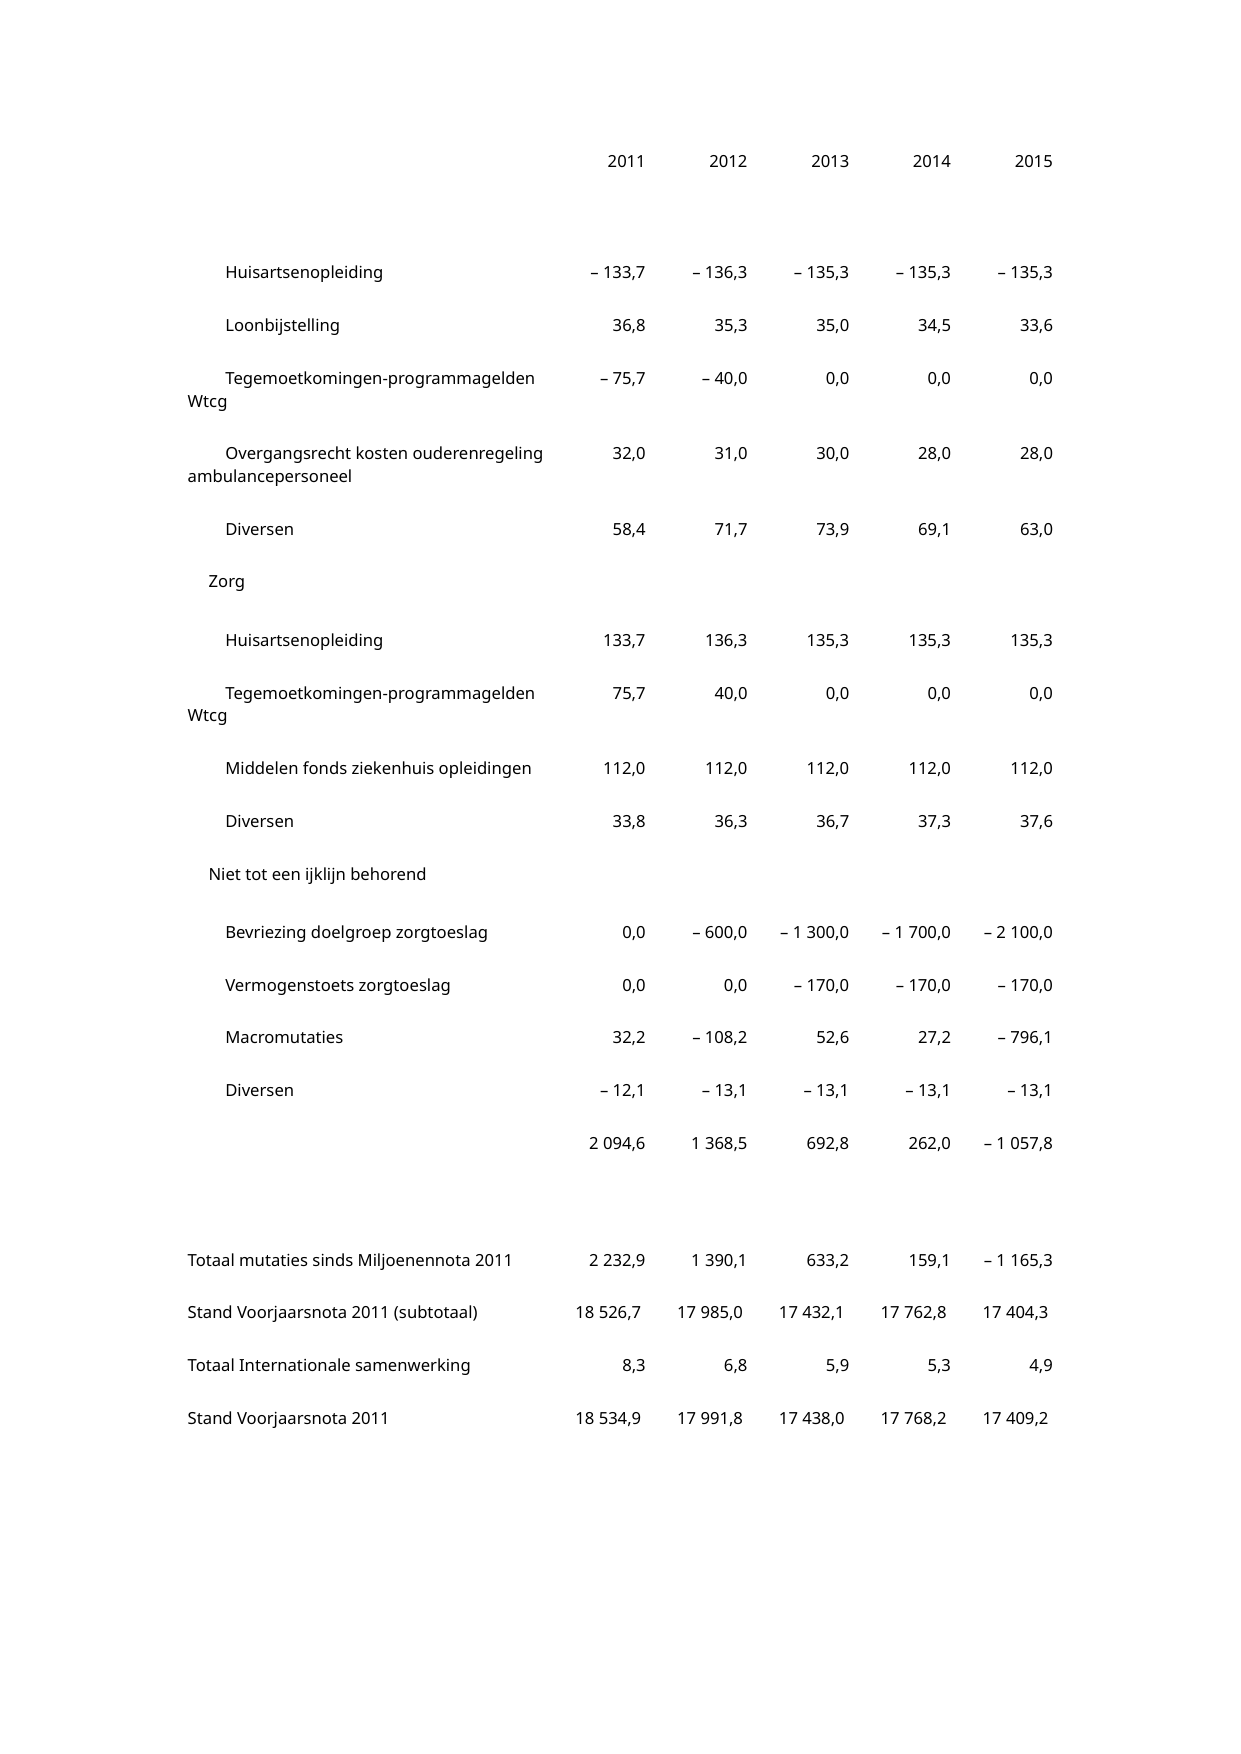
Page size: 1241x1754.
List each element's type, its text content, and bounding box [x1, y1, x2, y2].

table_cell 1 368,5 [645, 1131, 747, 1190]
table_cell 52,6 [747, 1026, 849, 1079]
table_cell 35,0 [747, 314, 849, 367]
table_cell – 75,7 [544, 367, 645, 442]
table_cell 112,0 [544, 757, 645, 809]
table_cell Huisartsenopleiding [188, 629, 544, 681]
table_cell 17 404,3 [951, 1301, 1053, 1354]
table_cell Loonbijstelling [188, 314, 544, 367]
table_cell 58,4 [544, 518, 645, 570]
table_cell 40,0 [645, 681, 747, 757]
table_cell Huisartsenopleiding [188, 261, 544, 314]
table_cell – 13,1 [849, 1079, 951, 1131]
table_cell [849, 1190, 951, 1248]
table_cell 2 094,6 [544, 1131, 645, 1190]
table_cell 1 390,1 [645, 1248, 747, 1301]
table_cell 37,6 [951, 809, 1053, 862]
table_cell – 135,3 [747, 261, 849, 314]
table_cell [747, 862, 849, 921]
table_cell 36,7 [747, 809, 849, 862]
table_cell 75,7 [544, 681, 645, 757]
table_cell Stand Voorjaarsnota 2011 (subtotaal) [188, 1301, 544, 1354]
table_cell 28,0 [951, 442, 1053, 517]
table_cell 0,0 [747, 367, 849, 442]
table_cell 4,9 [951, 1354, 1053, 1406]
table_cell [645, 209, 747, 261]
table_cell 0,0 [747, 681, 849, 757]
table_cell 6,8 [645, 1354, 747, 1406]
table_cell 0,0 [849, 367, 951, 442]
table_cell [951, 1190, 1053, 1248]
table_cell 159,1 [849, 1248, 951, 1301]
table_cell 17 991,8 [645, 1406, 747, 1459]
table_cell Stand Voorjaarsnota 2011 [188, 1406, 544, 1459]
table_cell 36,8 [544, 314, 645, 367]
table_cell – 1 165,3 [951, 1248, 1053, 1301]
table_header 2013 [747, 150, 849, 208]
table_cell 2 232,9 [544, 1248, 645, 1301]
table_cell 133,7 [544, 629, 645, 681]
table_cell 0,0 [951, 681, 1053, 757]
table_cell – 40,0 [645, 367, 747, 442]
table_cell 32,2 [544, 1026, 645, 1079]
table_cell – 12,1 [544, 1079, 645, 1131]
table_cell 135,3 [747, 629, 849, 681]
table_header 2015 [951, 150, 1053, 208]
table_cell [747, 1190, 849, 1248]
table_cell 8,3 [544, 1354, 645, 1406]
table_cell 28,0 [849, 442, 951, 517]
table_cell [951, 862, 1053, 921]
table_cell – 2 100,0 [951, 921, 1053, 973]
table_cell – 170,0 [747, 973, 849, 1026]
table_cell 262,0 [849, 1131, 951, 1190]
table_cell [544, 209, 645, 261]
table_cell 17 409,2 [951, 1406, 1053, 1459]
table_cell 69,1 [849, 518, 951, 570]
table_cell – 135,3 [951, 261, 1053, 314]
table_cell Totaal Internationale samenwerking [188, 1354, 544, 1406]
table_cell 33,8 [544, 809, 645, 862]
table_cell [544, 570, 645, 628]
table_cell [544, 1190, 645, 1248]
table_cell 17 985,0 [645, 1301, 747, 1354]
table_cell 692,8 [747, 1131, 849, 1190]
table_cell 63,0 [951, 518, 1053, 570]
table_cell 0,0 [849, 681, 951, 757]
table_cell – 136,3 [645, 261, 747, 314]
table_cell [188, 209, 544, 261]
table_cell Diversen [188, 518, 544, 570]
table_cell – 170,0 [849, 973, 951, 1026]
table_header 2014 [849, 150, 951, 208]
table_cell Tegemoetkomingen-programmagelden Wtcg [188, 367, 544, 442]
table_cell Niet tot een ijklijn behorend [188, 862, 544, 921]
table_cell 27,2 [849, 1026, 951, 1079]
table_cell Zorg [188, 570, 544, 628]
table_cell [645, 862, 747, 921]
table_cell Tegemoetkomingen-programmagelden Wtcg [188, 681, 544, 757]
table_cell [747, 570, 849, 628]
table_cell 17 762,8 [849, 1301, 951, 1354]
table_cell [951, 209, 1053, 261]
table_cell – 1 700,0 [849, 921, 951, 973]
table_cell Overgangsrecht kosten ouderenregeling ambulancepersoneel [188, 442, 544, 517]
table_cell 112,0 [951, 757, 1053, 809]
table_cell [849, 862, 951, 921]
table_cell 112,0 [645, 757, 747, 809]
table_cell Diversen [188, 1079, 544, 1131]
table_cell 30,0 [747, 442, 849, 517]
table_cell 633,2 [747, 1248, 849, 1301]
table_cell 0,0 [645, 973, 747, 1026]
table_cell – 1 057,8 [951, 1131, 1053, 1190]
table_cell 5,3 [849, 1354, 951, 1406]
table_cell 0,0 [544, 921, 645, 973]
table_cell Totaal mutaties sinds Miljoenennota 2011 [188, 1248, 544, 1301]
table_cell 32,0 [544, 442, 645, 517]
table_cell 135,3 [951, 629, 1053, 681]
table_cell [645, 1190, 747, 1248]
table_cell [849, 209, 951, 261]
table_cell – 796,1 [951, 1026, 1053, 1079]
table_cell 33,6 [951, 314, 1053, 367]
table_cell [747, 209, 849, 261]
table_cell 0,0 [544, 973, 645, 1026]
table_cell 112,0 [849, 757, 951, 809]
table_cell 18 526,7 [544, 1301, 645, 1354]
table_header 2011 [544, 150, 645, 208]
table_cell [544, 862, 645, 921]
table_cell 0,0 [951, 367, 1053, 442]
table_header [188, 150, 544, 208]
table_cell 135,3 [849, 629, 951, 681]
table_cell – 108,2 [645, 1026, 747, 1079]
table_cell – 170,0 [951, 973, 1053, 1026]
table_cell Vermogenstoets zorgtoeslag [188, 973, 544, 1026]
table_cell 36,3 [645, 809, 747, 862]
table_cell 17 768,2 [849, 1406, 951, 1459]
table_header 2012 [645, 150, 747, 208]
table_cell – 13,1 [645, 1079, 747, 1131]
table_cell [188, 1131, 544, 1190]
table_cell – 13,1 [747, 1079, 849, 1131]
table_cell 17 438,0 [747, 1406, 849, 1459]
table_cell 34,5 [849, 314, 951, 367]
table_cell – 135,3 [849, 261, 951, 314]
table_cell 5,9 [747, 1354, 849, 1406]
table_cell Macromutaties [188, 1026, 544, 1079]
table_cell 18 534,9 [544, 1406, 645, 1459]
table_cell 112,0 [747, 757, 849, 809]
table_cell 37,3 [849, 809, 951, 862]
table_cell 71,7 [645, 518, 747, 570]
table_cell 73,9 [747, 518, 849, 570]
table_cell [849, 570, 951, 628]
table_cell [645, 570, 747, 628]
table_cell [951, 570, 1053, 628]
table_cell 35,3 [645, 314, 747, 367]
table_cell [188, 1190, 544, 1248]
table_cell – 13,1 [951, 1079, 1053, 1131]
table_cell Diversen [188, 809, 544, 862]
table_cell – 1 300,0 [747, 921, 849, 973]
table_cell – 133,7 [544, 261, 645, 314]
table_cell – 600,0 [645, 921, 747, 973]
table_cell Bevriezing doelgroep zorgtoeslag [188, 921, 544, 973]
table_cell Middelen fonds ziekenhuis opleidingen [188, 757, 544, 809]
table_cell 31,0 [645, 442, 747, 517]
table_cell 136,3 [645, 629, 747, 681]
table_cell 17 432,1 [747, 1301, 849, 1354]
